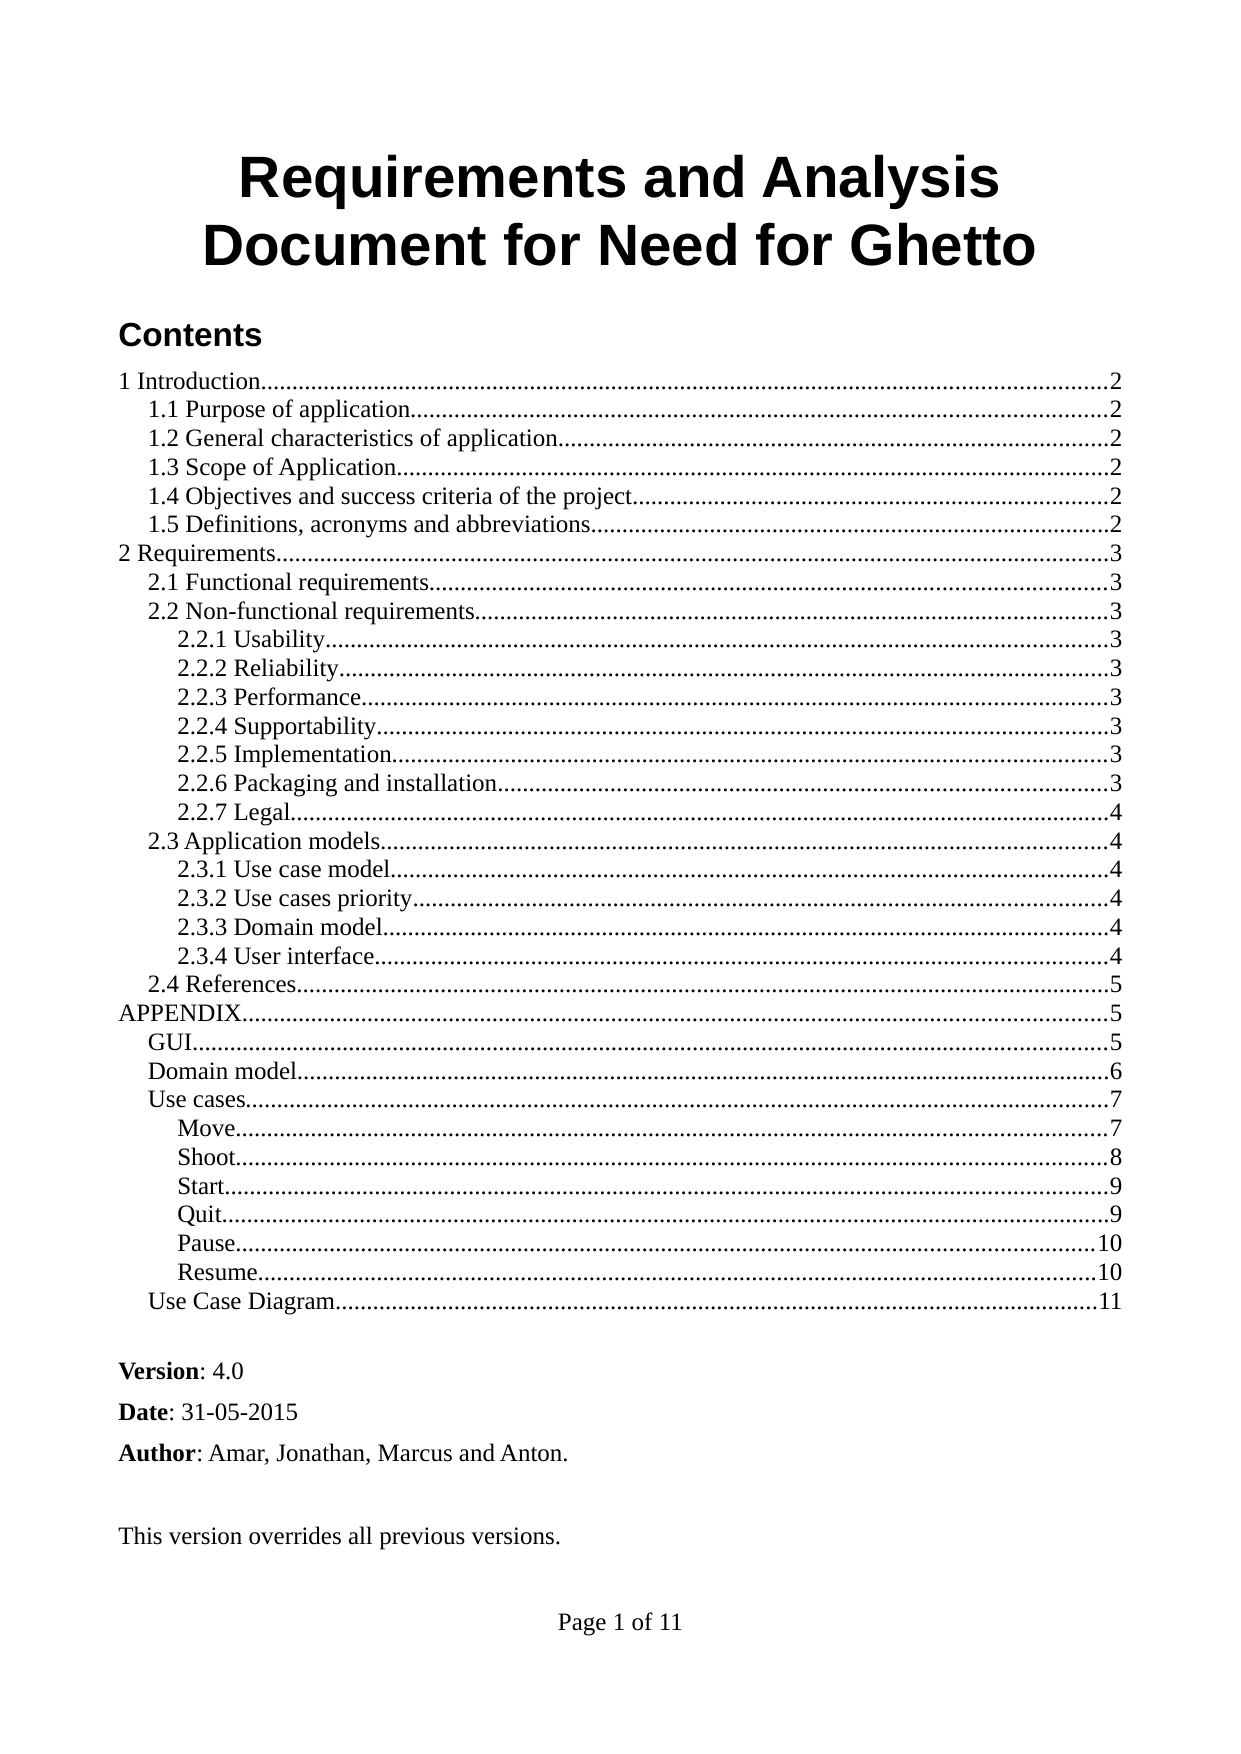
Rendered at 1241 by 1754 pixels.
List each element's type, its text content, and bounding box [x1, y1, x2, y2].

text 2.4 References 5 [148, 969, 1122, 998]
text 1.3 Scope of Application 2 [148, 452, 1122, 481]
text 2.2 Non-functional requirements 3 [148, 596, 1122, 624]
text 2.2.4 Supportability 3 [177, 711, 1122, 739]
text 1.4 Objectives and success criteria of the project 2 [148, 481, 1122, 509]
text Shoot 8 [177, 1142, 1122, 1171]
text GUI 5 [148, 1027, 1122, 1056]
text 2.3 Application models 4 [148, 826, 1122, 854]
text 2 Requirements 3 [118, 538, 1122, 567]
title Requirements and Analysis Document for Need for Ghetto [118, 143, 1122, 277]
text Use Case Diagram 11 [148, 1286, 1122, 1314]
text Start 9 [177, 1171, 1122, 1199]
text 2.3.1 Use case model 4 [177, 854, 1122, 883]
text Use cases 7 [148, 1084, 1122, 1113]
text 2.2.3 Performance 3 [177, 682, 1122, 711]
text 2.2.6 Packaging and installation 3 [177, 768, 1122, 797]
text Version: 4.0 [118, 1356, 1122, 1384]
text 1.2 General characteristics of application 2 [148, 423, 1122, 452]
text Author: Amar, Jonathan, Marcus and Anton. [118, 1438, 1122, 1467]
text Pause 10 [177, 1228, 1122, 1257]
text 2.2.2 Reliability 3 [177, 653, 1122, 682]
text 2.2.1 Usability 3 [177, 624, 1122, 653]
text 1.1 Purpose of application 2 [148, 394, 1122, 423]
text This version overrides all previous versions. [118, 1521, 1122, 1549]
text Resume 10 [177, 1257, 1122, 1286]
text Quit 9 [177, 1199, 1122, 1228]
text 2.1 Functional requirements 3 [148, 567, 1122, 596]
text Date: 31-05-2015 [118, 1397, 1122, 1426]
text Move 7 [177, 1113, 1122, 1142]
text 1 Introduction 2 [118, 366, 1122, 394]
text 2.2.5 Implementation 3 [177, 739, 1122, 768]
text APPENDIX 5 [118, 998, 1122, 1027]
text 2.2.7 Legal 4 [177, 797, 1122, 826]
text Domain model 6 [148, 1056, 1122, 1084]
subtitle Contents [118, 315, 1122, 353]
text 1.5 Definitions, acronyms and abbreviations 2 [148, 509, 1122, 538]
text 2.3.3 Domain model 4 [177, 912, 1122, 941]
text 2.3.2 Use cases priority 4 [177, 883, 1122, 912]
text 2.3.4 User interface 4 [177, 941, 1122, 969]
